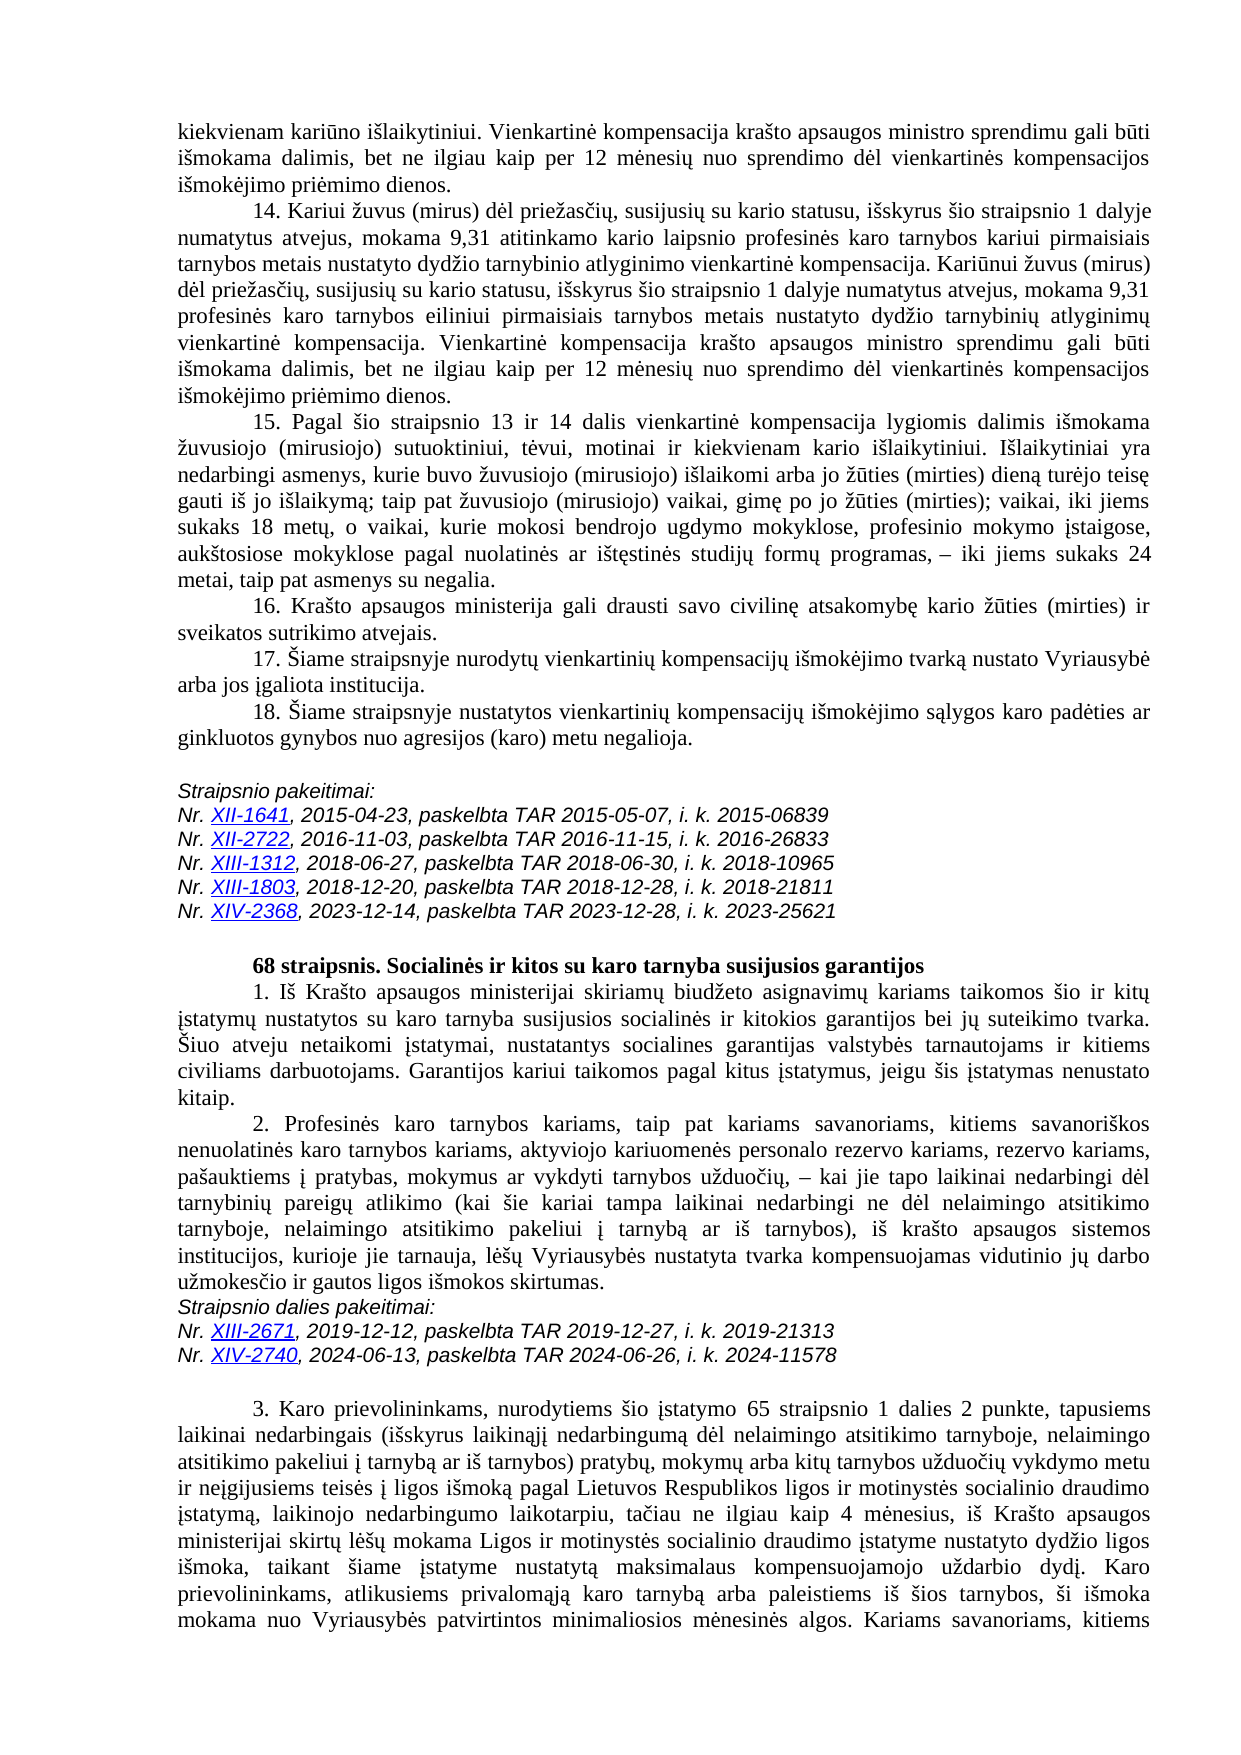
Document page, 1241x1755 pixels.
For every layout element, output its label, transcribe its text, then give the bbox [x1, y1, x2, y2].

text 16. Krašto apsaugos ministerija gali drausti savo civilinę atsakomybę kario žūties (mirties) ir sveikatos sutrikimo atvejais. [177, 592, 1152, 645]
text Nr. XII-1641, 2015-04-23, paskelbta TAR 2015-05-07, i. k. 2015-06839 [177, 803, 1152, 827]
text 17. Šiame straipsnyje nurodytų vienkartinių kompensacijų išmokėjimo tvarką nustato Vyriausybė arba jos įgaliota institucija. [177, 645, 1152, 698]
text Nr. XII-2722, 2016-11-03, paskelbta TAR 2016-11-15, i. k. 2016-26833 [177, 827, 1152, 851]
text Nr. XIII-1312, 2018-06-27, paskelbta TAR 2018-06-30, i. k. 2018-10965 [177, 851, 1152, 875]
text 3. Karo prievolininkams, nurodytiems šio įstatymo 65 straipsnio 1 dalies 2 punkte, tapusiems laikinai nedarbingais (išskyrus laikinąjį nedarbingumą dėl nelaimingo atsitikimo tarnyboje, nelaimingo atsitikimo pakeliui į tarnybą ar iš tarnybos) pratybų, mokymų arba kitų tarnybos užduočių vykdymo metu ir neįgijusiems teisės į ligos išmoką pagal Lietuvos Respublikos ligos ir motinystės socialinio draudimo įstatymą, laikinojo nedarbingumo laikotarpiu, tačiau ne ilgiau kaip 4 mėnesius, iš Krašto apsaugos ministerijai skirtų lėšų mokama Ligos ir motinystės socialinio draudimo įstatyme nustatyto dydžio ligos išmoka, taikant šiame įstatyme nustatytą maksimalaus kompensuojamojo uždarbio dydį. Karo prievolininkams, atlikusiems privalomąją karo tarnybą arba paleistiems iš šios tarnybos, ši išmoka mokama nuo Vyriausybės patvirtintos minimaliosios mėnesinės algos. Kariams savanoriams, kitiems [177, 1395, 1152, 1632]
text 1. Iš Krašto apsaugos ministerijai skiriamų biudžeto asignavimų kariams taikomos šio ir kitų įstatymų nustatytos su karo tarnyba susijusios socialinės ir kitokios garantijos bei jų suteikimo tvarka. Šiuo atveju netaikomi įstatymai, nustatantys socialines garantijas valstybės tarnautojams ir kitiems civiliams darbuotojams. Garantijos kariui taikomos pagal kitus įstatymus, jeigu šis įstatymas nenustato kitaip. [177, 978, 1152, 1110]
text kiekvienam kariūno išlaikytiniui. Vienkartinė kompensacija krašto apsaugos ministro sprendimu gali būti išmokama dalimis, bet ne ilgiau kaip per 12 mėnesių nuo sprendimo dėl vienkartinės kompensacijos išmokėjimo priėmimo dienos. [177, 118, 1152, 197]
text 18. Šiame straipsnyje nustatytos vienkartinių kompensacijų išmokėjimo sąlygos karo padėties ar ginkluotos gynybos nuo agresijos (karo) metu negalioja. [177, 698, 1152, 751]
text Nr. XIV-2740, 2024-06-13, paskelbta TAR 2024-06-26, i. k. 2024-11578 [177, 1342, 1152, 1366]
text 68 straipsnis. Socialinės ir kitos su karo tarnyba susijusios garantijos [177, 952, 1152, 978]
text 2. Profesinės karo tarnybos kariams, taip pat kariams savanoriams, kitiems savanoriškos nenuolatinės karo tarnybos kariams, aktyviojo kariuomenės personalo rezervo kariams, rezervo kariams, pašauktiems į pratybas, mokymus ar vykdyti tarnybos užduočių, – kai jie tapo laikinai nedarbingi dėl tarnybinių pareigų atlikimo (kai šie kariai tampa laikinai nedarbingi ne dėl nelaimingo atsitikimo tarnyboje, nelaimingo atsitikimo pakeliui į tarnybą ar iš tarnybos), iš krašto apsaugos sistemos institucijos, kurioje jie tarnauja, lėšų Vyriausybės nustatyta tvarka kompensuojamas vidutinio jų darbo užmokesčio ir gautos ligos išmokos skirtumas. [177, 1110, 1152, 1294]
text Nr. XIII-1803, 2018-12-20, paskelbta TAR 2018-12-28, i. k. 2018-21811 [177, 875, 1152, 899]
text Straipsnio dalies pakeitimai: [177, 1294, 1152, 1318]
text 15. Pagal šio straipsnio 13 ir 14 dalis vienkartinė kompensacija lygiomis dalimis išmokama žuvusiojo (mirusiojo) sutuoktiniui, tėvui, motinai ir kiekvienam kario išlaikytiniui. Išlaikytiniai yra nedarbingi asmenys, kurie buvo žuvusiojo (mirusiojo) išlaikomi arba jo žūties (mirties) dieną turėjo teisę gauti iš jo išlaikymą; taip pat žuvusiojo (mirusiojo) vaikai, gimę po jo žūties (mirties); vaikai, iki jiems sukaks 18 metų, o vaikai, kurie mokosi bendrojo ugdymo mokyklose, profesinio mokymo įstaigose, aukštosiose mokyklose pagal nuolatinės ar ištęstinės studijų formų programas, – iki jiems sukaks 24 metai, taip pat asmenys su negalia. [177, 408, 1152, 592]
text 14. Kariui žuvus (mirus) dėl priežasčių, susijusių su kario statusu, išskyrus šio straipsnio 1 dalyje numatytus atvejus, mokama 9,31 atitinkamo kario laipsnio profesinės karo tarnybos kariui pirmaisiais tarnybos metais nustatyto dydžio tarnybinio atlyginimo vienkartinė kompensacija. Kariūnui žuvus (mirus) dėl priežasčių, susijusių su kario statusu, išskyrus šio straipsnio 1 dalyje numatytus atvejus, mokama 9,31 profesinės karo tarnybos eiliniui pirmaisiais tarnybos metais nustatyto dydžio tarnybinių atlyginimų vienkartinė kompensacija. Vienkartinė kompensacija krašto apsaugos ministro sprendimu gali būti išmokama dalimis, bet ne ilgiau kaip per 12 mėnesių nuo sprendimo dėl vienkartinės kompensacijos išmokėjimo priėmimo dienos. [177, 197, 1152, 408]
text Nr. XIV-2368, 2023-12-14, paskelbta TAR 2023-12-28, i. k. 2023-25621 [177, 899, 1152, 923]
text Nr. XIII-2671, 2019-12-12, paskelbta TAR 2019-12-27, i. k. 2019-21313 [177, 1318, 1152, 1342]
text Straipsnio pakeitimai: [177, 779, 1152, 803]
